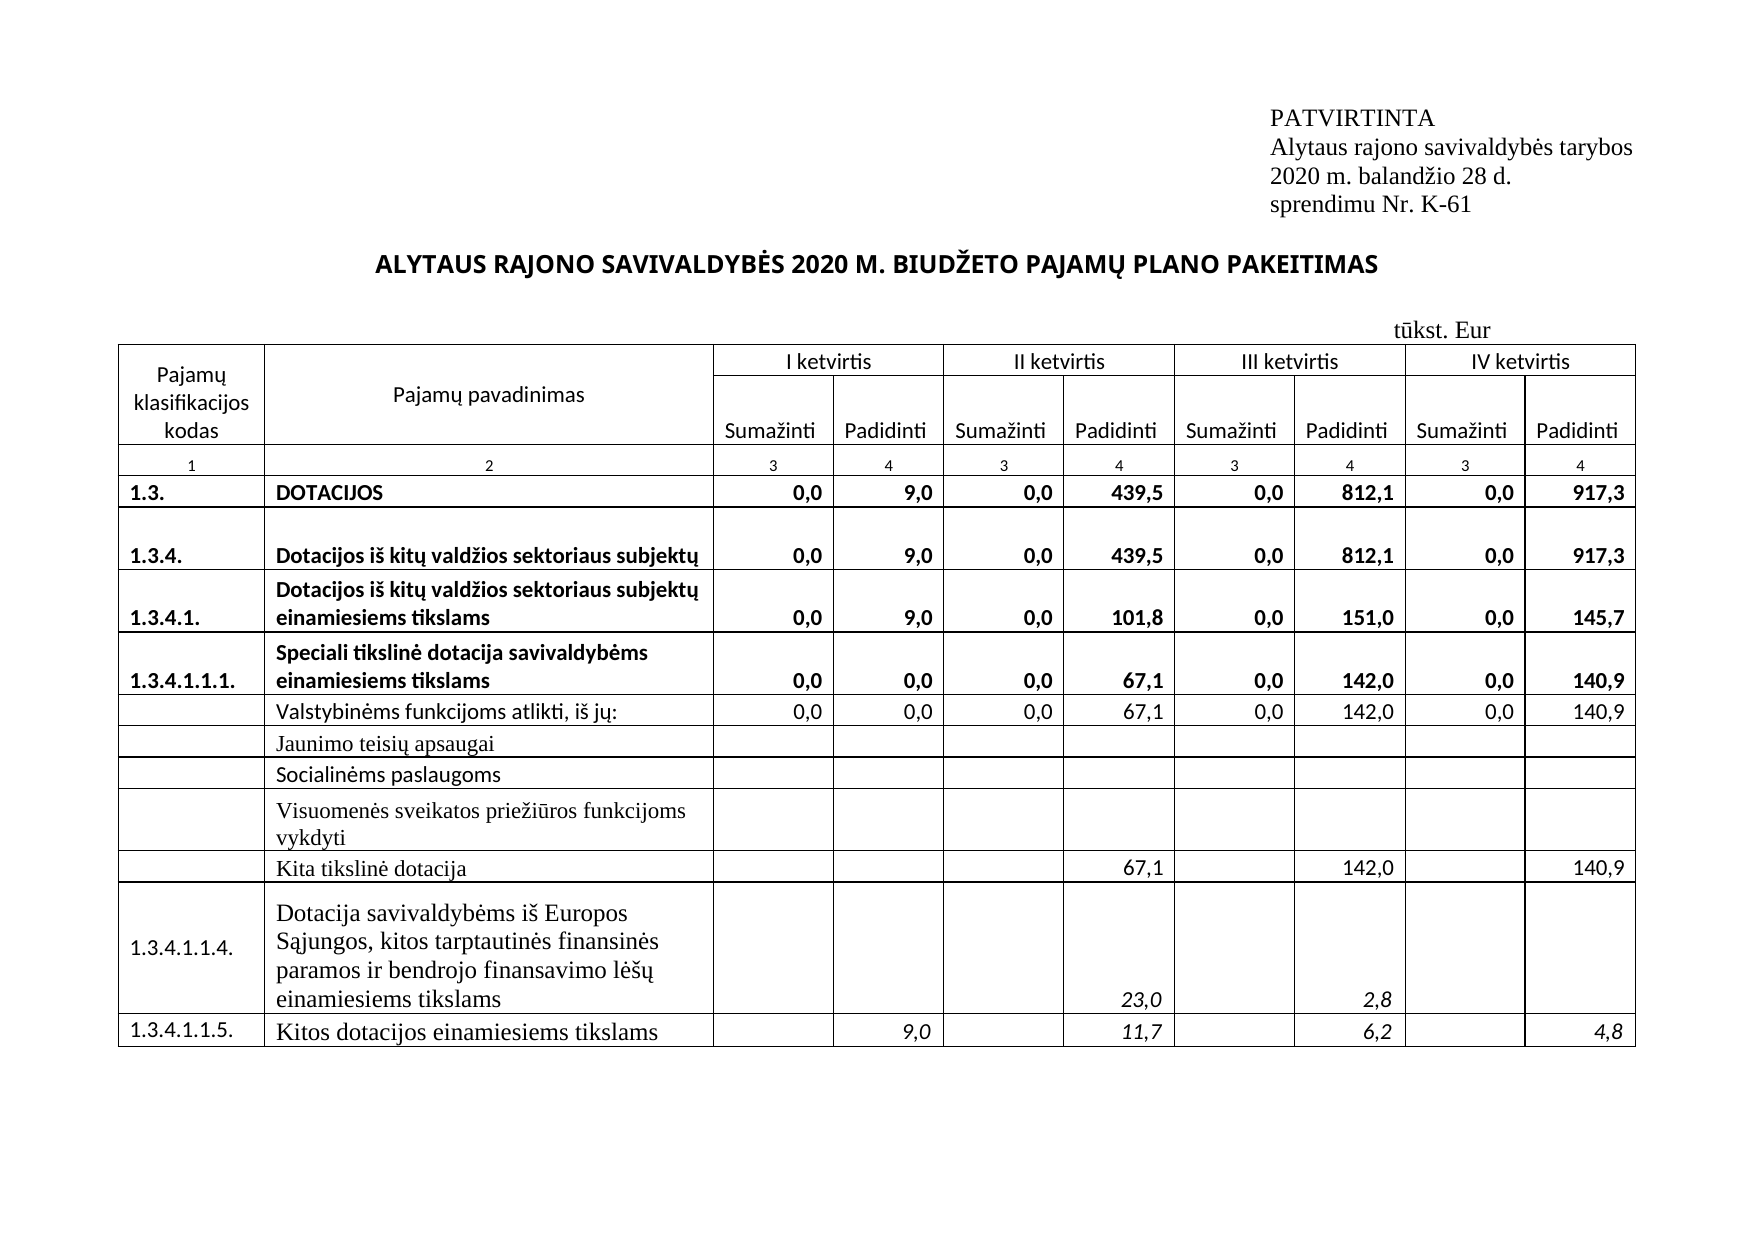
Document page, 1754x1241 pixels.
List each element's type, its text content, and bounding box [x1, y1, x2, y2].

table_cell 142,0 [1295, 695, 1405, 725]
table_cell [944, 789, 1063, 850]
table_cell 917,3 [1526, 508, 1635, 569]
table_cell [119, 851, 264, 881]
table_cell 9,0 [834, 570, 943, 631]
table_cell 4,8 [1526, 1014, 1635, 1046]
table_cell 142,0 [1295, 633, 1405, 694]
table_cell 9,0 [834, 1014, 943, 1046]
table_cell [944, 1014, 1063, 1046]
table_cell 1.3.4.1.1.4. [119, 883, 264, 1013]
table_cell [1406, 789, 1524, 850]
table_cell 101,8 [1064, 570, 1174, 631]
table_cell Dotacijos iš kitų valdžios sektoriaus subjektų einamiesiems tikslams [265, 570, 713, 631]
table_cell [714, 883, 833, 1013]
table_cell 0,0 [944, 508, 1063, 569]
table_cell Sumažinti [944, 376, 1063, 444]
table_cell Sumažinti [1175, 376, 1294, 444]
text ALYTAUS RAJONO SAVIVALDYBĖS 2020 M. BIUDŽETO PAJAMŲ PLANO PAKEITIMAS [118, 247, 1636, 281]
table_cell [834, 726, 943, 756]
table_cell 0,0 [714, 508, 833, 569]
table_cell [714, 1014, 833, 1046]
table_cell [1175, 726, 1294, 756]
table_cell Padidinti [834, 376, 943, 444]
table_cell [119, 789, 264, 850]
table_cell [1175, 758, 1294, 788]
table_cell 4 [834, 445, 943, 475]
table_header Pajamų klasifikacijos kodas [119, 345, 264, 444]
table_cell 142,0 [1295, 851, 1405, 881]
table_cell 917,3 [1526, 476, 1635, 506]
table_cell Padidinti [1526, 376, 1635, 444]
table_cell Jaunimo teisių apsaugai [265, 726, 713, 756]
table_cell [834, 758, 943, 788]
text tūkst. Eur [793, 315, 1636, 344]
table_cell 0,0 [1406, 508, 1524, 569]
text 2020 m. balandžio 28 d. [1255, 161, 1636, 189]
table_cell [1526, 789, 1635, 850]
table_cell [834, 883, 943, 1013]
table_cell Dotacijos iš kitų valdžios sektoriaus subjektų [265, 508, 713, 569]
table_cell 3 [1406, 445, 1524, 475]
table_cell [1295, 758, 1405, 788]
table_cell 140,9 [1526, 695, 1635, 725]
table_cell [1526, 883, 1635, 1013]
table_cell 0,0 [714, 633, 833, 694]
table_cell [1406, 758, 1524, 788]
table_cell Socialinėms paslaugoms [265, 758, 713, 788]
table_cell [944, 726, 1063, 756]
table_cell 3 [714, 445, 833, 475]
table_cell 0,0 [944, 633, 1063, 694]
table_cell 812,1 [1295, 508, 1405, 569]
table_cell [1175, 789, 1294, 850]
table_cell Speciali tikslinė dotacija savivaldybėms einamiesiems tikslams [265, 633, 713, 694]
table_cell 0,0 [834, 695, 943, 725]
table_cell 2 [265, 445, 713, 475]
table_cell 0,0 [714, 570, 833, 631]
table_cell [834, 851, 943, 881]
text sprendimu Nr. K-61 [1255, 189, 1636, 218]
table_cell 0,0 [714, 695, 833, 725]
table_cell [714, 851, 833, 881]
table_cell [944, 758, 1063, 788]
table_cell 0,0 [1175, 508, 1294, 569]
table_cell 4 [1064, 445, 1174, 475]
table_cell 1.3.4.1.1.5. [119, 1014, 264, 1046]
table_cell [1406, 726, 1524, 756]
table_cell [1526, 758, 1635, 788]
table_cell 4 [1526, 445, 1635, 475]
table_cell [1295, 789, 1405, 850]
table_cell [1064, 758, 1174, 788]
table_cell [1064, 726, 1174, 756]
table_header II ketvirtis [944, 345, 1174, 375]
table_cell [119, 758, 264, 788]
table_header Pajamų pavadinimas [265, 345, 713, 444]
table_cell 9,0 [834, 476, 943, 506]
table_cell 812,1 [1295, 476, 1405, 506]
table_cell 3 [1175, 445, 1294, 475]
table_cell [119, 695, 264, 725]
table_cell [834, 789, 943, 850]
table_cell 0,0 [834, 633, 943, 694]
table_cell 1.3. [119, 476, 264, 506]
table_cell [714, 789, 833, 850]
table_cell 67,1 [1064, 851, 1174, 881]
table_cell Visuomenės sveikatos priežiūros funkcijoms vykdyti [265, 789, 713, 850]
table_header IV ketvirtis [1406, 345, 1635, 375]
table_cell 6,2 [1295, 1014, 1405, 1046]
table_cell 0,0 [1406, 476, 1524, 506]
table_cell [1295, 726, 1405, 756]
table_cell [1064, 789, 1174, 850]
table_cell [1526, 726, 1635, 756]
table_cell Sumažinti [1406, 376, 1524, 444]
table_cell 439,5 [1064, 508, 1174, 569]
table_cell 9,0 [834, 508, 943, 569]
table_cell [1406, 883, 1524, 1013]
table_cell 1 [119, 445, 264, 475]
table_cell Sumažinti [714, 376, 833, 444]
table_cell 3 [944, 445, 1063, 475]
text Alytaus rajono savivaldybės tarybos [1255, 132, 1636, 161]
table_cell [119, 726, 264, 756]
table_cell 0,0 [1406, 633, 1524, 694]
table_cell 23,0 [1064, 883, 1174, 1013]
table_cell Valstybinėms funkcijoms atlikti, iš jų: [265, 695, 713, 725]
table_cell 1.3.4.1.1.1. [119, 633, 264, 694]
table_cell 0,0 [944, 695, 1063, 725]
table_cell 151,0 [1295, 570, 1405, 631]
table_cell 0,0 [714, 476, 833, 506]
table_cell 4 [1295, 445, 1405, 475]
table_cell [714, 726, 833, 756]
table_cell 1.3.4. [119, 508, 264, 569]
table_header I ketvirtis [714, 345, 943, 375]
table_cell 0,0 [944, 570, 1063, 631]
table_cell 140,9 [1526, 851, 1635, 881]
text PATVIRTINTA [1255, 103, 1636, 132]
table_cell DOTACIJOS [265, 476, 713, 506]
table_cell 0,0 [1175, 476, 1294, 506]
table_cell [944, 851, 1063, 881]
table_cell 0,0 [1406, 570, 1524, 631]
table_cell Kitos dotacijos einamiesiems tikslams [265, 1014, 713, 1046]
table_cell 0,0 [1406, 695, 1524, 725]
table_cell 439,5 [1064, 476, 1174, 506]
table_cell Padidinti [1064, 376, 1174, 444]
table_cell 0,0 [1175, 570, 1294, 631]
table_cell 0,0 [944, 476, 1063, 506]
table_cell 145,7 [1526, 570, 1635, 631]
table_cell 2,8 [1295, 883, 1405, 1013]
table_cell 0,0 [1175, 633, 1294, 694]
table_cell Dotacija savivaldybėms iš Europos Sąjungos, kitos tarptautinės finansinės paramos ir bendrojo finansavimo lėšų einamiesiems tikslams [265, 883, 713, 1013]
table_cell [1175, 1014, 1294, 1046]
table_cell [1175, 851, 1294, 881]
table_cell 11,7 [1064, 1014, 1174, 1046]
table_cell 140,9 [1526, 633, 1635, 694]
table_cell [944, 883, 1063, 1013]
table_cell Padidinti [1295, 376, 1405, 444]
table_header III ketvirtis [1175, 345, 1405, 375]
table_cell 1.3.4.1. [119, 570, 264, 631]
table_cell [714, 758, 833, 788]
table_cell [1175, 883, 1294, 1013]
table_cell 67,1 [1064, 633, 1174, 694]
table_cell Kita tikslinė dotacija [265, 851, 713, 881]
table_cell [1406, 1014, 1524, 1046]
table_cell [1406, 851, 1524, 881]
table_cell 0,0 [1175, 695, 1294, 725]
table_cell 67,1 [1064, 695, 1174, 725]
